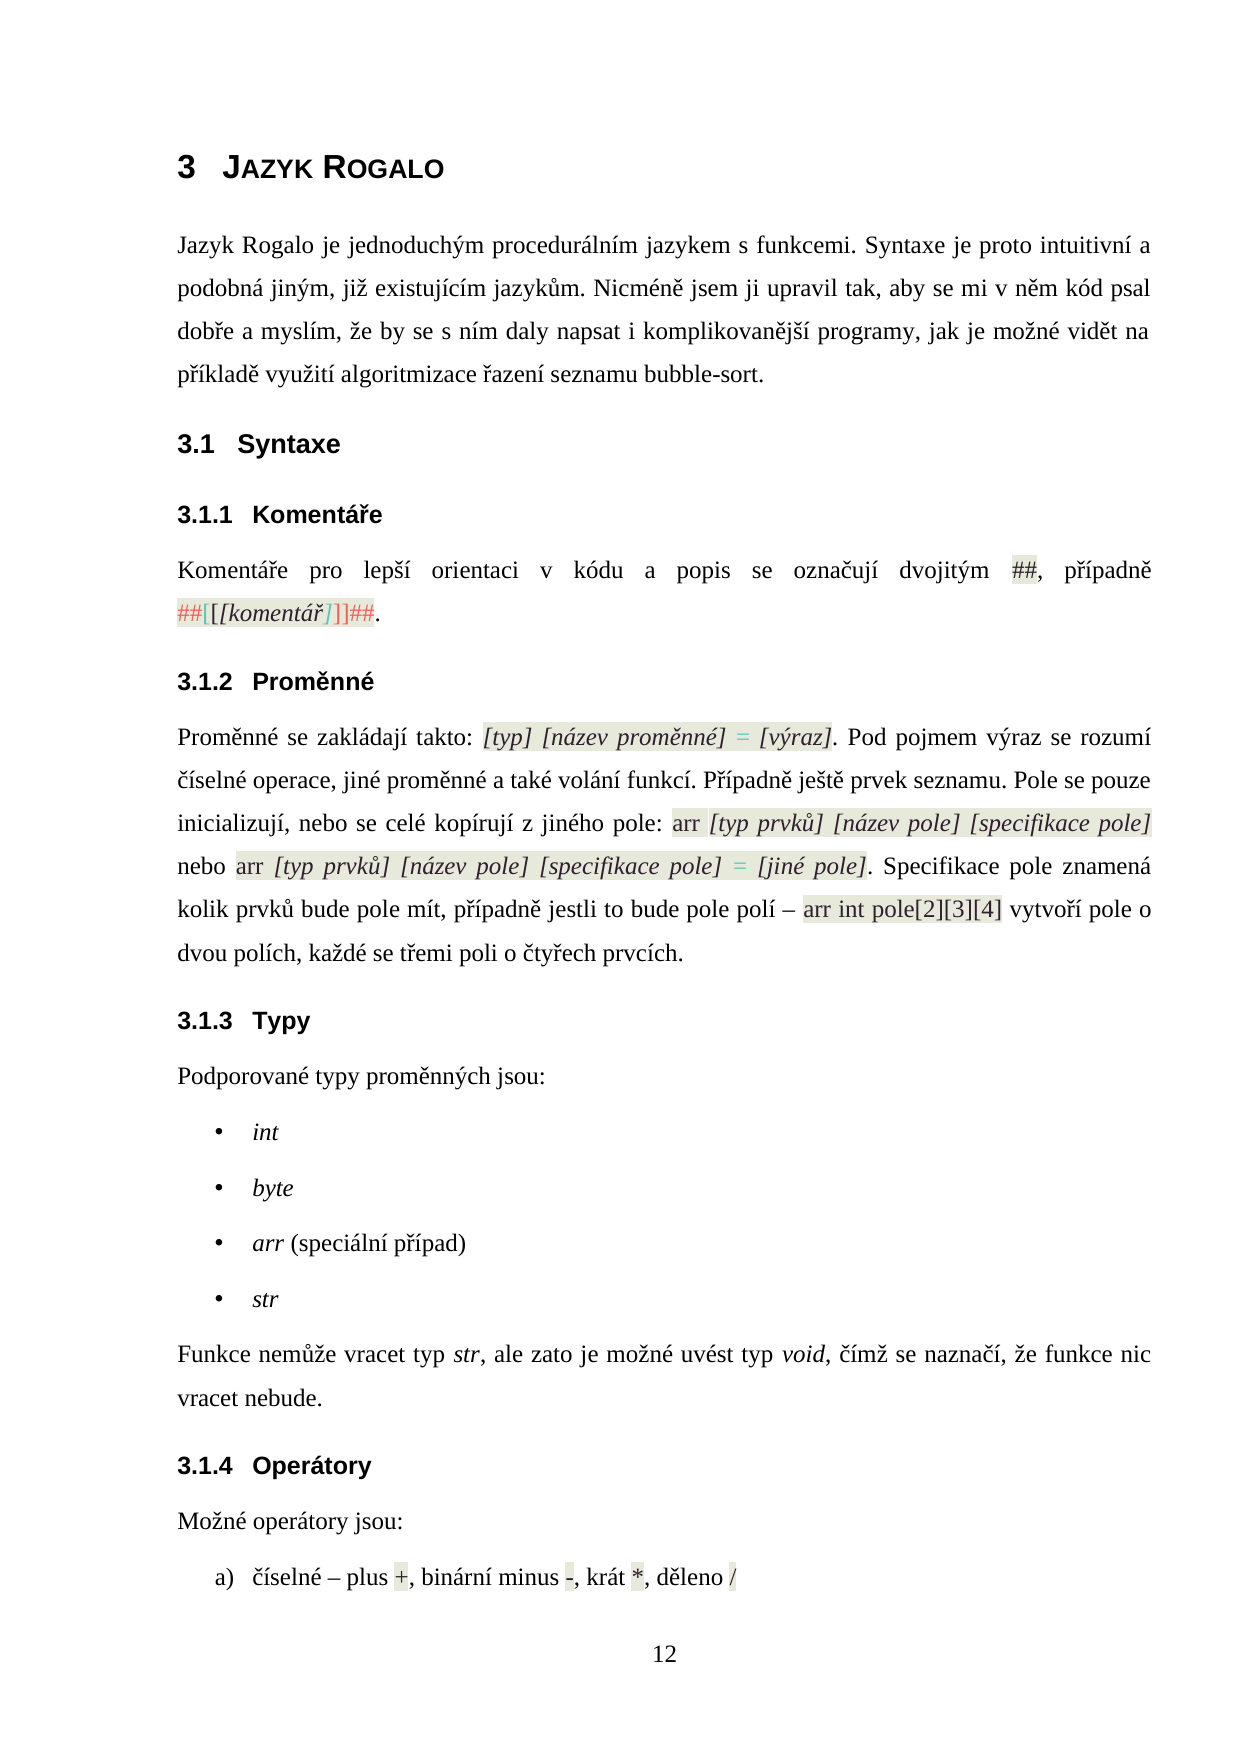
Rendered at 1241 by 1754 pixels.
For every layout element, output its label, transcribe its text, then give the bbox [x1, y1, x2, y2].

subtitle Typy [177, 1006, 1152, 1034]
list arr (speciální případ) [214, 1228, 1152, 1257]
text Podporované typy proměnných jsou: [177, 1061, 1152, 1090]
list číselné – plus +, binární minus -, krát *, děleno / [214, 1562, 1152, 1591]
subtitle Jazyk Rogalo [177, 148, 1152, 186]
list str [214, 1284, 1152, 1313]
text Komentáře pro lepší orientaci v kódu a popis se označují dvojitým ##, případně ##[[[komentář]]]##. [177, 555, 1152, 627]
text Možné operátory jsou: [177, 1506, 1152, 1535]
list int [214, 1117, 1152, 1146]
text Proměnné se zakládají takto: [typ] [název proměnné] = [výraz]. Pod pojmem výraz se rozumí číselné operace, jiné proměnné a také volání funkcí. Případně ještě prvek seznamu. Pole se pouze inicializují, nebo se celé kopírují z jiného pole: arr [typ prvků] [název pole] [specifikace pole] nebo arr [typ prvků] [název pole] [specifikace pole] = [jiné pole]. Specifikace pole znamená kolik prvků bude pole mít, případně jestli to bude pole polí – arr int pole[2][3][4] vytvoří pole o dvou polích, každé se třemi poli o čtyřech prvcích. [177, 722, 1152, 966]
text Funkce nemůže vracet typ str, ale zato je možné uvést typ void, čímž se naznačí, že funkce nic vracet nebude. [177, 1339, 1152, 1411]
subtitle Operátory [177, 1451, 1152, 1479]
text Jazyk Rogalo je jednoduchým procedurálním jazykem s funkcemi. Syntaxe je proto intuitivní a podobná jiným, již existujícím jazykům. Nicméně jsem ji upravil tak, aby se mi v něm kód psal dobře a myslím, že by se s ním daly napsat i komplikovanější programy, jak je možné vidět na příkladě využití algoritmizace řazení seznamu bubble-sort. [177, 230, 1152, 388]
subtitle Syntaxe [177, 428, 1152, 459]
subtitle Proměnné [177, 666, 1152, 695]
subtitle Komentáře [177, 499, 1152, 528]
list byte [214, 1173, 1152, 1201]
